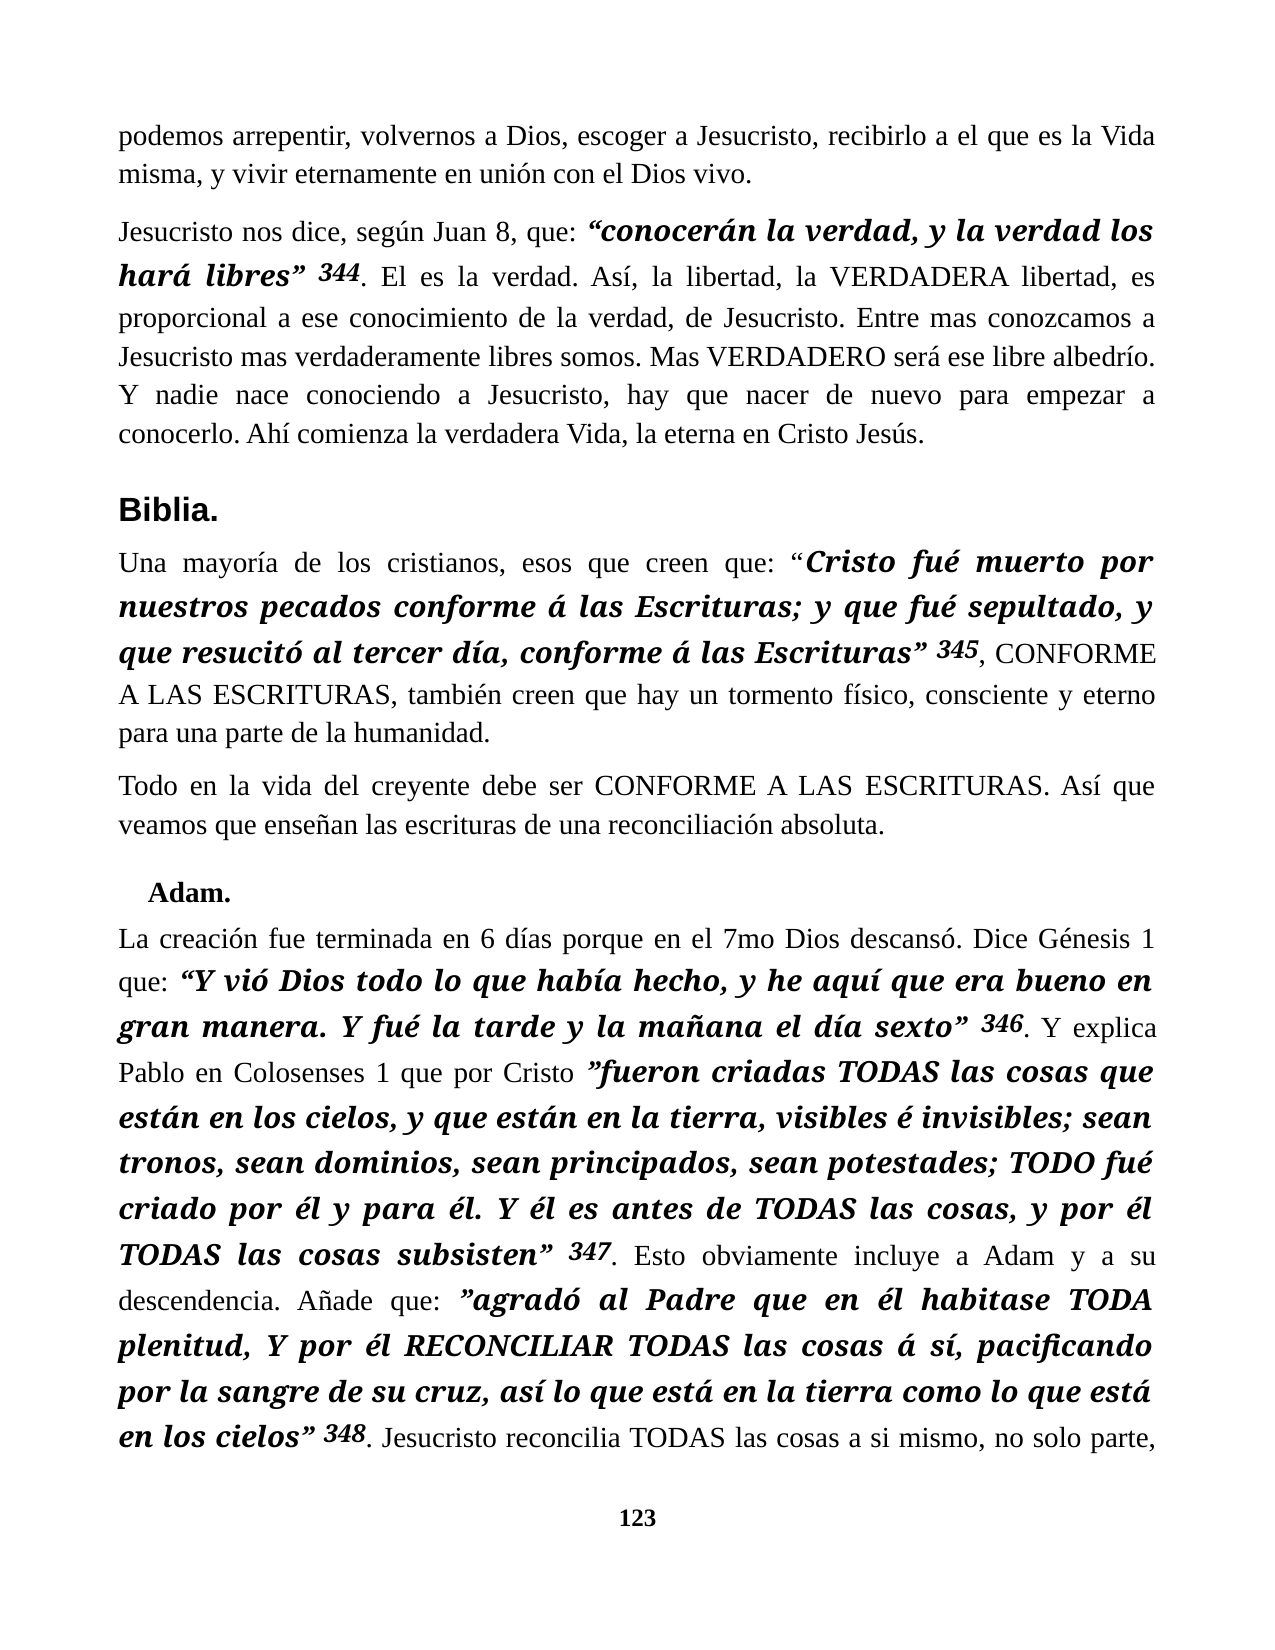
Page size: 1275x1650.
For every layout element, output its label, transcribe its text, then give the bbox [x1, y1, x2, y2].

text podemos arrepentir, volvernos a Dios, escoger a Jesucristo, recibirlo a el que es la Vida misma, y vivir eternamente en unión con el Dios vivo. [118, 118, 1157, 190]
text Una mayoría de los cristianos, esos que creen que: “Cristo fué muerto por nuestros pecados conforme á las Escrituras; y que fué sepultado, y que resucitó al tercer día, conforme á las Escrituras” , CONFORME A LAS ESCRITURAS, también creen que hay un tormento físico, consciente y eterno para una parte de la humanidad. [118, 541, 1157, 749]
subtitle Adam. [148, 875, 1157, 908]
text Todo en la vida del creyente debe ser CONFORME A LAS ESCRITURAS. Así que veamos que enseñan las escrituras de una reconciliación absoluta. [118, 768, 1157, 841]
text La creación fue terminada en 6 días porque en el 7mo Dios descansó. Dice Génesis 1 que: “Y vió Dios todo lo que había hecho, y he aquí que era bueno en gran manera. Y fué la tarde y la mañana el día sexto” . Y explica Pablo en Colosenses 1 que por Cristo ”fueron criadas TODAS las cosas que están en los cielos, y que están en la tierra, visibles é invisibles; sean tronos, sean dominios, sean principados, sean potestades; TODO fué criado por él y para él. Y él es antes de TODAS las cosas, y por él TODAS las cosas subsisten” . Esto obviamente incluye a Adam y a su descendencia. Añade que: ”agradó al Padre que en él habitase TODA plenitud, Y por él RECONCILIAR TODAS las cosas á sí, pacificando por la sangre de su cruz, así lo que está en la tierra como lo que está en los cielos” . Jesucristo reconcilia TODAS las cosas a si mismo, no solo parte, [118, 921, 1157, 1456]
subtitle Biblia. [118, 490, 1157, 528]
text Jesucristo nos dice, según Juan 8, que: “conocerán la verdad, y la verdad los hará libres” . El es la verdad. Así, la libertad, la VERDADERA libertad, es proporcional a ese conocimiento de la verdad, de Jesucristo. Entre mas conozcamos a Jesucristo mas verdaderamente libres somos. Mas VERDADERO será ese libre albedrío. Y nadie nace conociendo a Jesucristo, hay que nacer de nuevo para empezar a conocerlo. Ahí comienza la verdadera Vida, la eterna en Cristo Jesús. [118, 210, 1157, 449]
